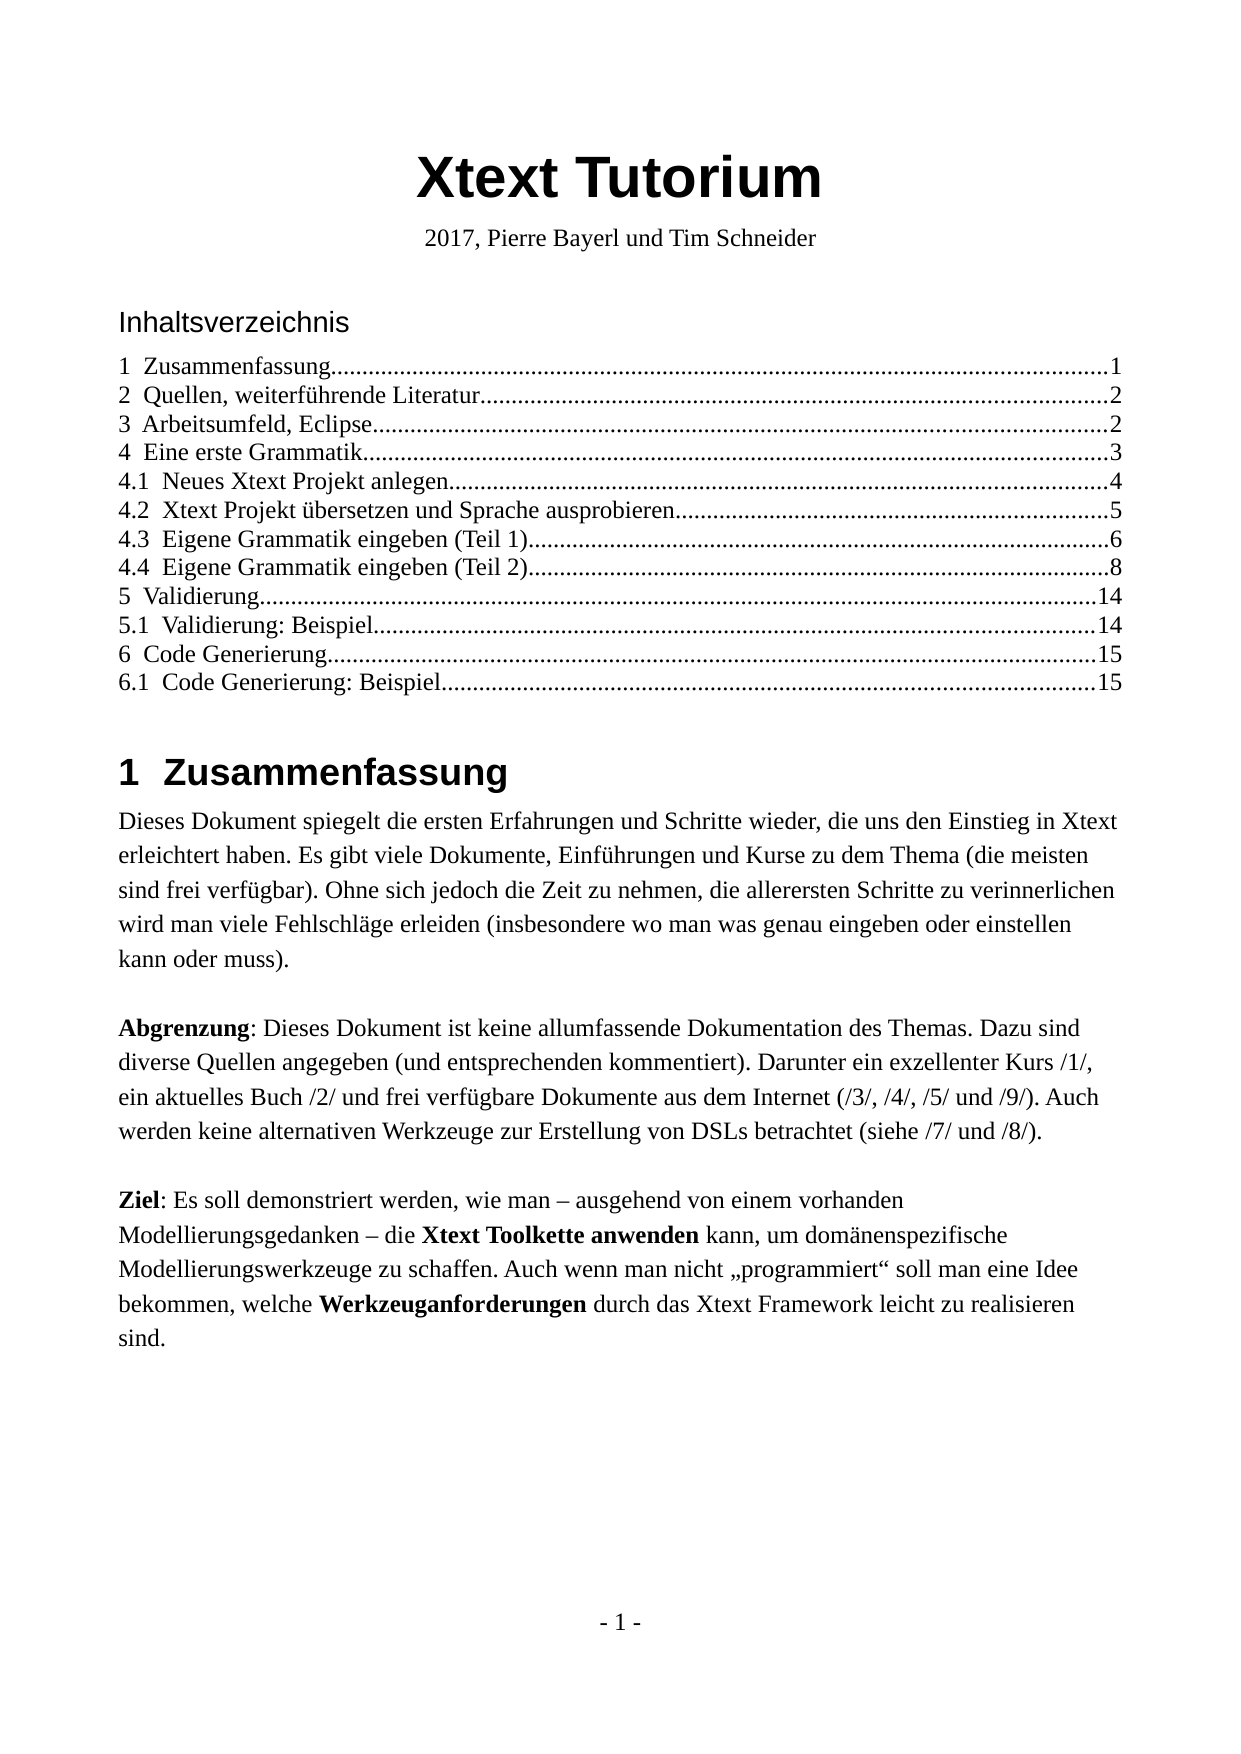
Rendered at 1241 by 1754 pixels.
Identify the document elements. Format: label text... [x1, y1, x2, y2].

text 3 Arbeitsumfeld, Eclipse 2 [118, 409, 1122, 437]
text 6 Code Generierung 15 [118, 639, 1122, 667]
text 6.1 Code Generierung: Beispiel 15 [118, 667, 1122, 696]
text 2 Quellen, weiterführende Literatur 2 [118, 380, 1122, 409]
subtitle Zusammenfassung [118, 750, 1122, 794]
text 4.4 Eigene Grammatik eingeben (Teil 2) 8 [118, 552, 1122, 581]
text 4.2 Xtext Projekt übersetzen und Sprache ausprobieren 5 [118, 495, 1122, 524]
text Abgrenzung: Dieses Dokument ist keine allumfassende Dokumentation des Themas. Dazu sind diverse Quellen angegeben (und entsprechenden kommentiert). Darunter ein exzellenter Kurs /1/, ein aktuelles Buch /2/ und frei verfügbare Dokumente aus dem Internet (/3/, /4/, /5/ und /9/). Auch werden keine alternativen Werkzeuge zur Erstellung von DSLs betrachtet (siehe /7/ und /8/). [118, 1013, 1122, 1145]
text 1 Zusammenfassung 1 [118, 351, 1122, 380]
text Ziel: Es soll demonstriert werden, wie man – ausgehend von einem vorhanden Modellierungsgedanken – die Xtext Toolkette anwenden kann, um domänenspezifische Modellierungswerkzeuge zu schaffen. Auch wenn man nicht „programmiert“ soll man eine Idee bekommen, welche Werkzeuganforderungen durch das Xtext Framework leicht zu realisieren sind. [118, 1185, 1122, 1352]
text 4.3 Eigene Grammatik eingeben (Teil 1) 6 [118, 524, 1122, 552]
subtitle Inhaltsverzeichnis [118, 305, 1122, 339]
text 2017, Pierre Bayerl und Tim Schneider [118, 223, 1122, 251]
text 4 Eine erste Grammatik 3 [118, 437, 1122, 466]
text 5 Validierung 14 [118, 581, 1122, 610]
text 5.1 Validierung: Beispiel 14 [118, 610, 1122, 639]
title Xtext Tutorium [118, 143, 1122, 210]
text 4.1 Neues Xtext Projekt anlegen 4 [118, 466, 1122, 495]
text Dieses Dokument spiegelt die ersten Erfahrungen und Schritte wieder, die uns den Einstieg in Xtext erleichtert haben. Es gibt viele Dokumente, Einführungen und Kurse zu dem Thema (die meisten sind frei verfügbar). Ohne sich jedoch die Zeit zu nehmen, die allerersten Schritte zu verinnerlichen wird man viele Fehlschläge erleiden (insbesondere wo man was genau eingeben oder einstellen kann oder muss). [118, 806, 1122, 973]
